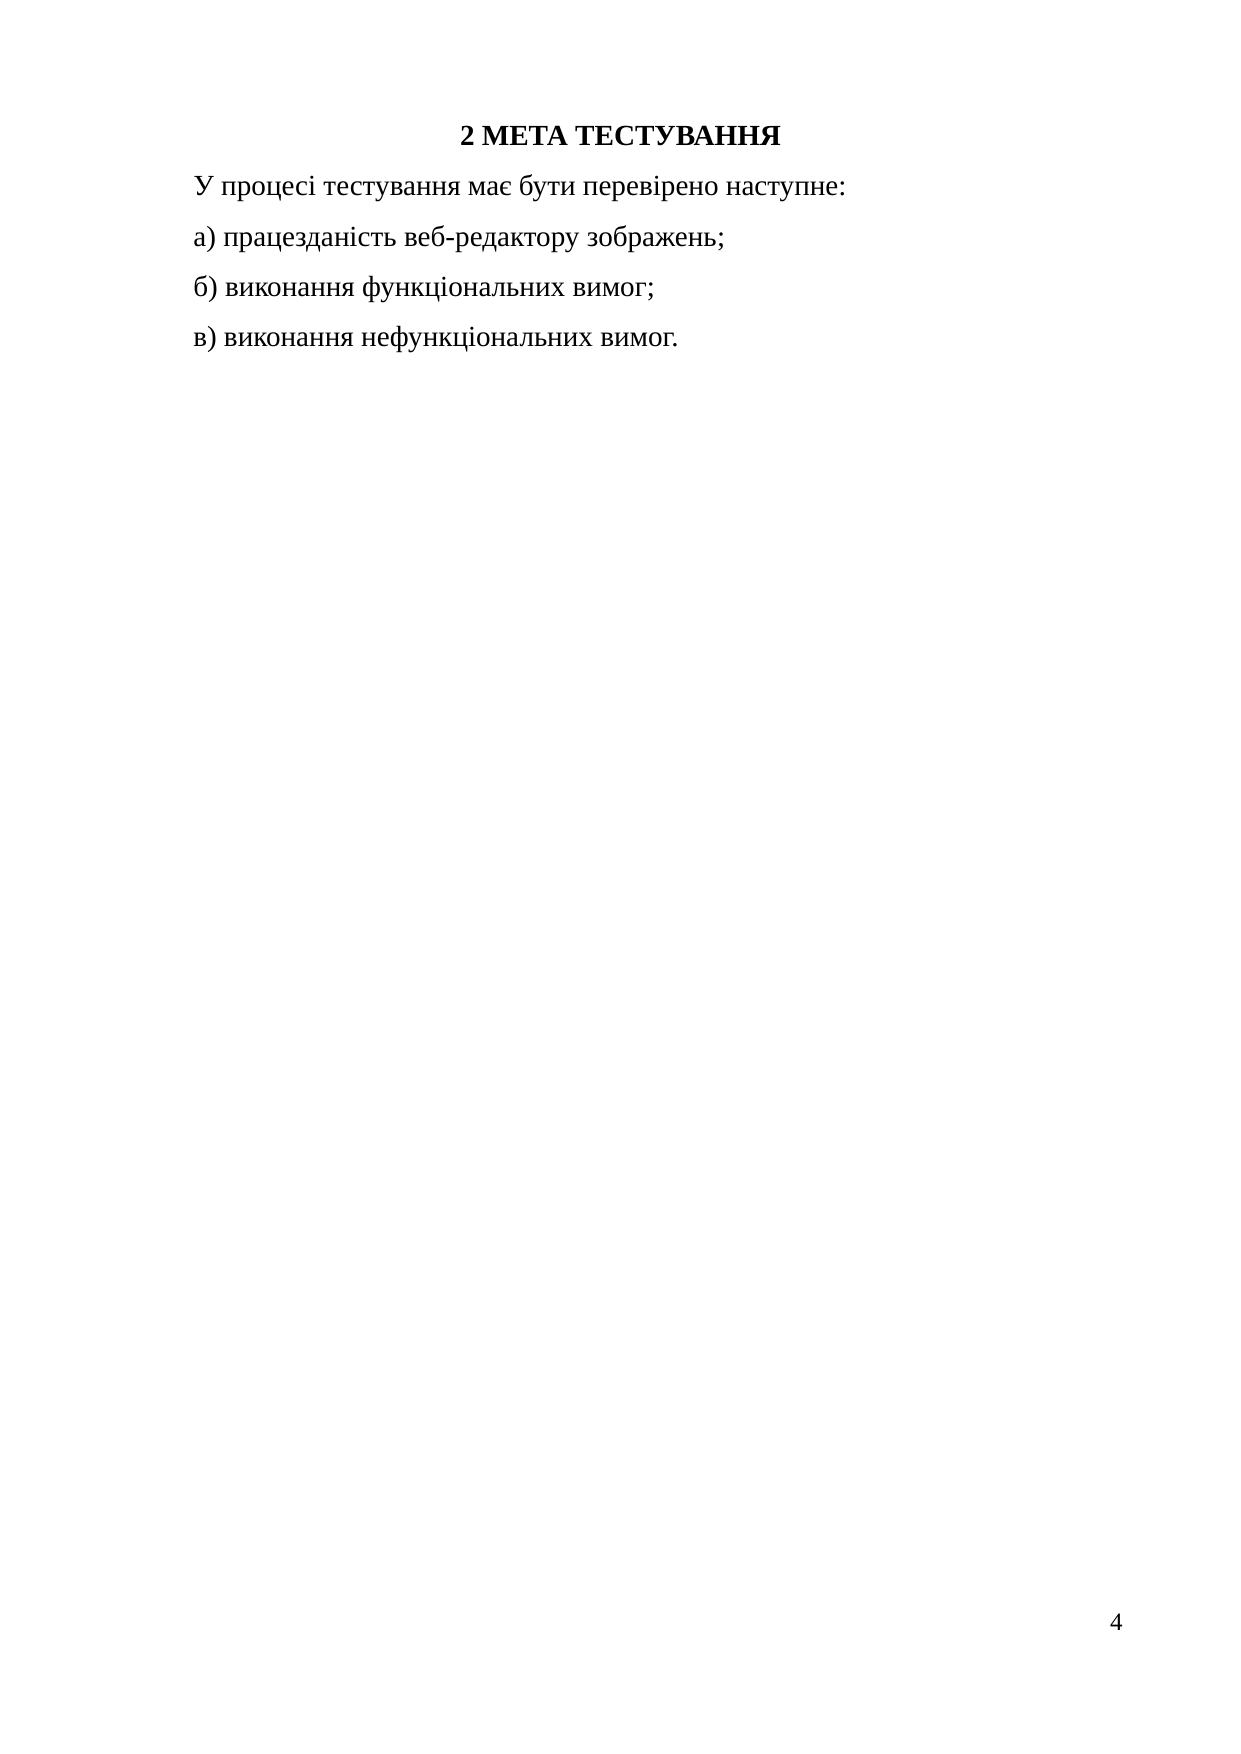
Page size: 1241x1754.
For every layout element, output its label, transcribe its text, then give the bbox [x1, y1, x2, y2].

text У процесі тестування має бути перевірено наступне: [118, 168, 1122, 202]
text в) виконання нефункціональних вимог. [118, 319, 1122, 353]
text 2 МЕТА ТЕСТУВАННЯ [118, 118, 1122, 152]
text а) працезданість веб-редактору зображень; [118, 219, 1122, 252]
text б) виконання функціональних вимог; [118, 269, 1122, 303]
